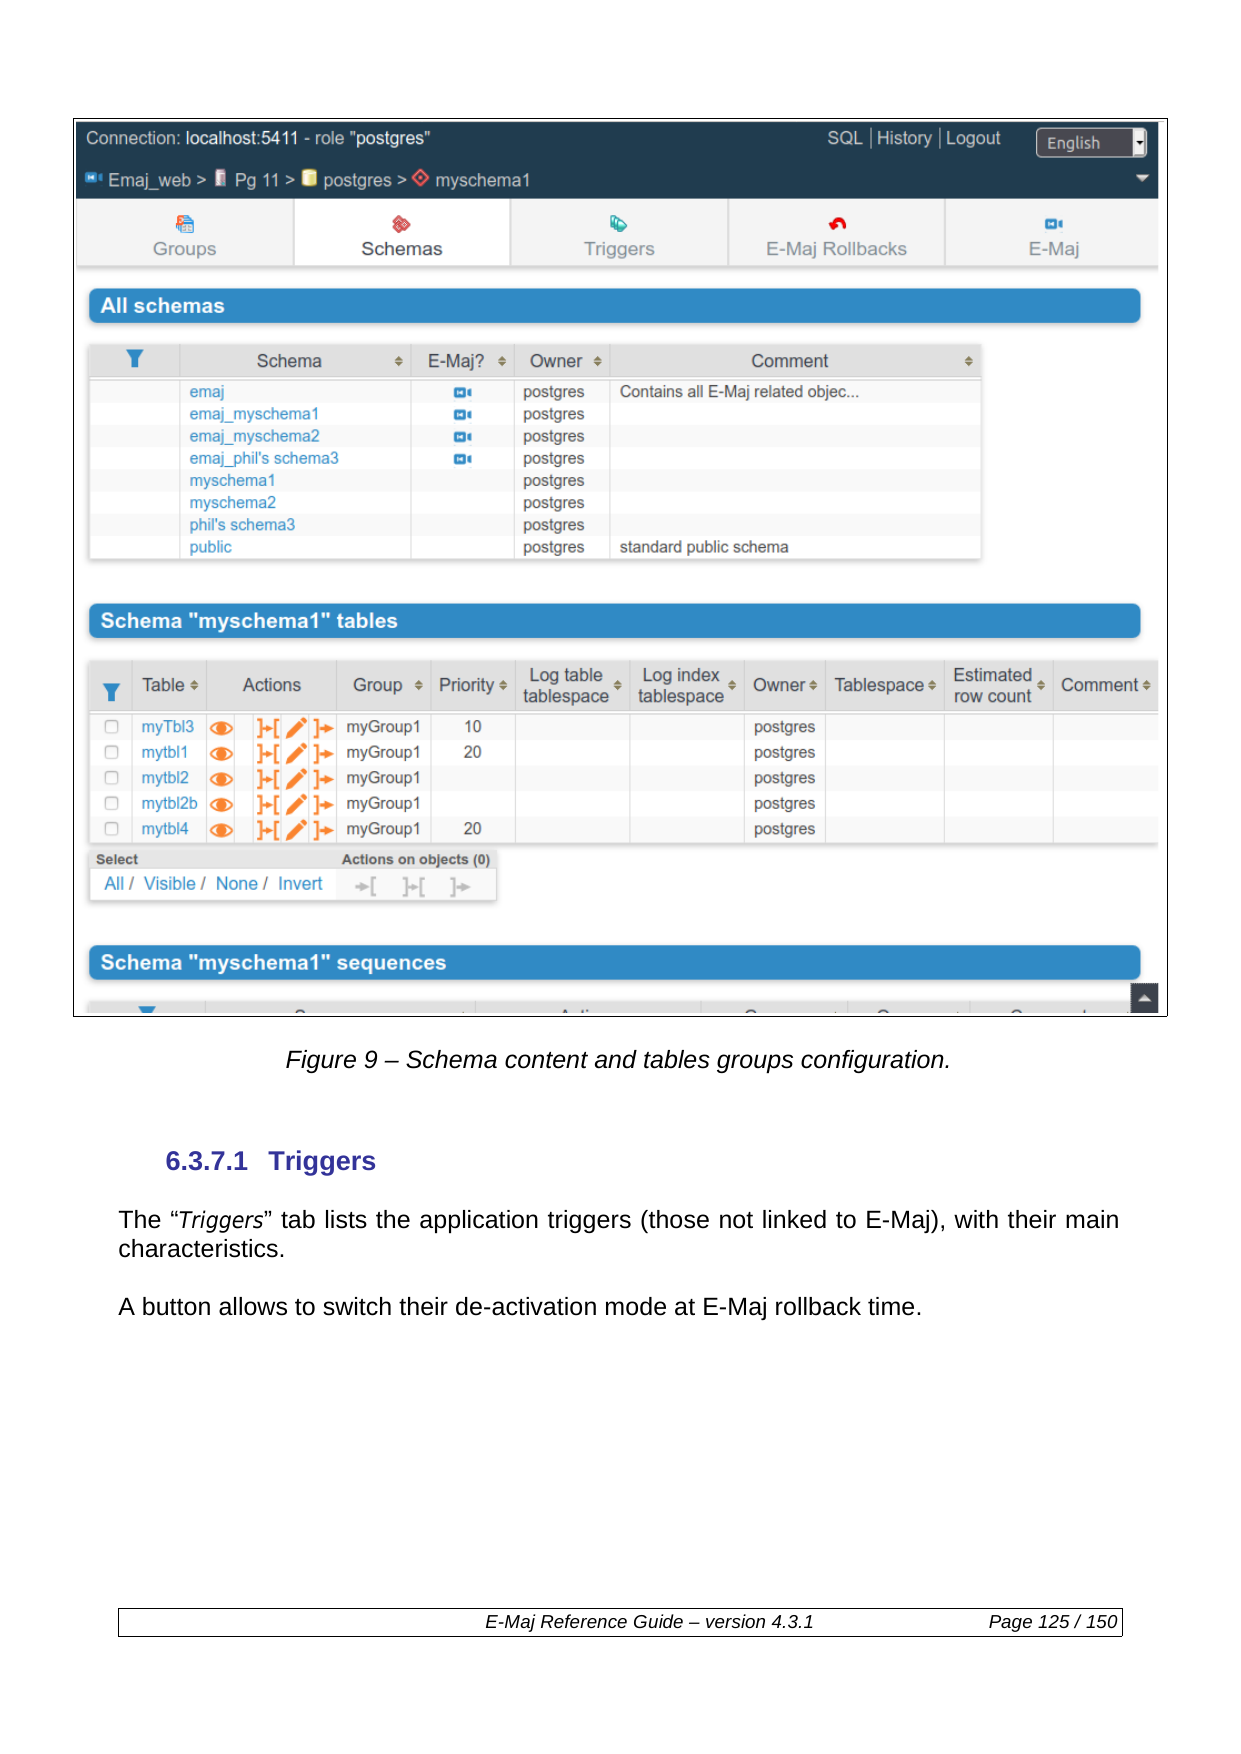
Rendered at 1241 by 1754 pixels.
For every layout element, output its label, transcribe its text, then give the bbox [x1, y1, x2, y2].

text Figure 9 – Schema content and tables groups configuration. [118, 1045, 1122, 1074]
text A button allows to switch their de-activation mode at E-Maj rollback time. [118, 1292, 1122, 1321]
picture [76, 121, 1165, 1013]
text The “Triggers” tab lists the application triggers (those not linked to E-Maj), with their main characteristics. [118, 1205, 1122, 1263]
subtitle Triggers [165, 1144, 1122, 1176]
